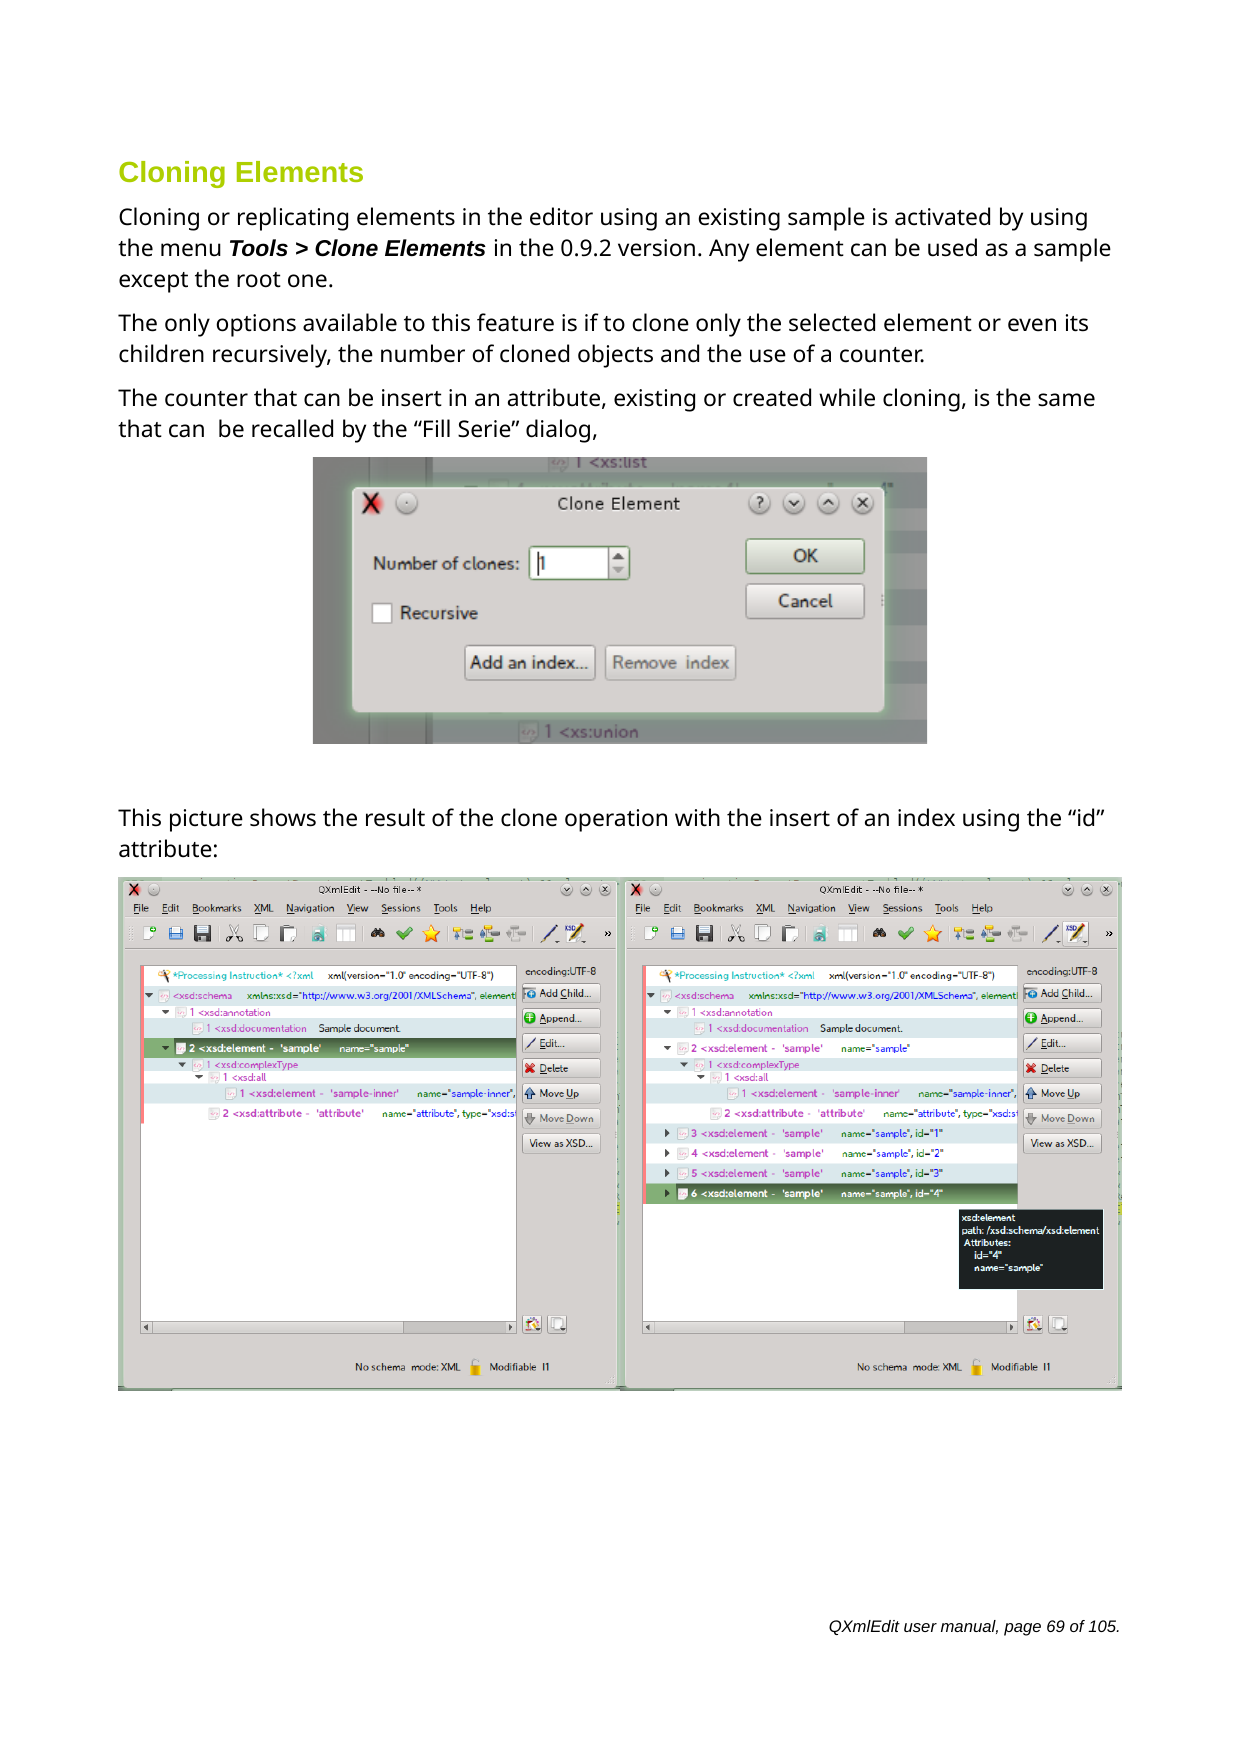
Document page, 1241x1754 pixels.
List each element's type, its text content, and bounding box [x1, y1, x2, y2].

picture [118, 877, 1122, 1391]
subtitle Cloning Elements [118, 155, 1122, 188]
subtitle This picture shows the result of the clone operation with the insert of an index using the “id” attribute: [118, 802, 1122, 864]
text Cloning or replicating elements in the editor using an existing sample is activated by using the menu Tools > Clone Elements in the 0.9.2 version. Any element can be used as a sample except the root one. [118, 201, 1122, 294]
text The only options available to this feature is if to clone only the selected element or even its children recursively, the number of cloned objects and the use of a counter. [118, 307, 1122, 369]
text The counter that can be insert in an attribute, existing or created while cloning, is the same that can be recalled by the “Fill Serie” dialog, [118, 382, 1122, 444]
table_header [620, 1391, 1122, 1416]
table_header [118, 1391, 620, 1416]
picture [312, 457, 928, 744]
